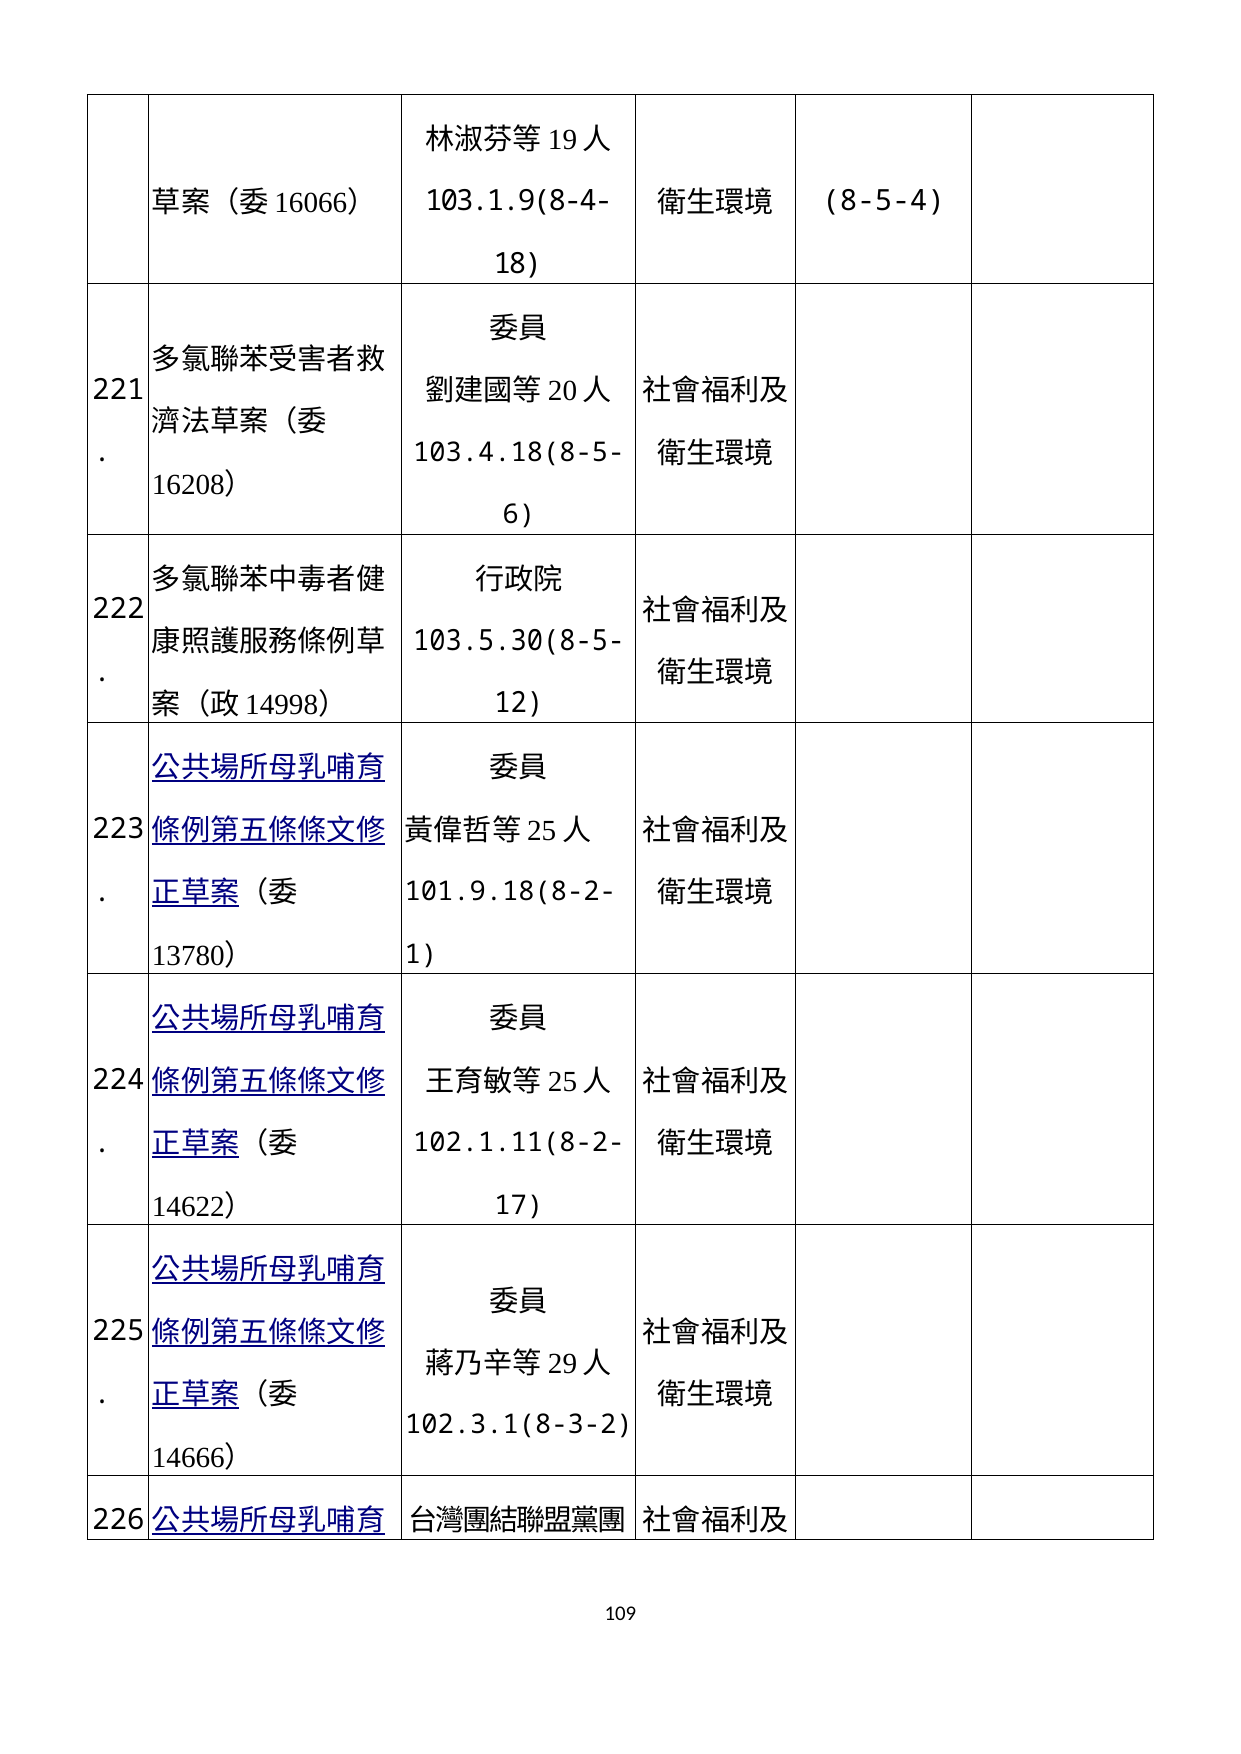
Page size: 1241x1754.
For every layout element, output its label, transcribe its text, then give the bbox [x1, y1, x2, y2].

table_cell 行政院 103.5.30(8-5-12) [402, 535, 635, 722]
table_cell 草案（委16066） [149, 95, 401, 283]
table_cell 公共場所母乳哺育條例第五條條文修正草案（委14622） [149, 974, 401, 1224]
table_cell 委員 劉建國等20人103.4.18(8-5-6) [402, 284, 635, 534]
table_cell [88, 95, 148, 283]
table_cell 委員 蔣乃辛等29人102.3.1(8-3-2) [402, 1225, 635, 1475]
table_cell (8-5-4) [796, 95, 971, 283]
table_cell 台灣團結聯盟黨團 [402, 1476, 635, 1539]
table_cell 社會福利及衛生環境 [636, 535, 795, 722]
table_cell [88, 535, 148, 722]
table_cell 社會福利及衛生環境 [636, 974, 795, 1224]
table_cell [972, 535, 1153, 722]
table_cell [796, 1225, 971, 1475]
table_cell [796, 535, 971, 722]
table_cell [88, 284, 148, 534]
table_cell 社會福利及衛生環境 [636, 723, 795, 973]
table_cell 多氯聯苯中毒者健康照護服務條例草案（政14998） [149, 535, 401, 722]
table_cell [972, 1476, 1153, 1539]
table_cell 社會福利及 [636, 1476, 795, 1539]
table_cell 社會福利及衛生環境 [636, 284, 795, 534]
table_cell [972, 95, 1153, 283]
table_cell 委員 王育敏等25人102.1.11(8-2-17) [402, 974, 635, 1224]
table_cell [796, 1476, 971, 1539]
table_cell [972, 284, 1153, 534]
table_cell 社會福利及衛生環境 [636, 1225, 795, 1475]
table_cell [972, 974, 1153, 1224]
table_cell 公共場所母乳哺育條例第五條條文修正草案（委14666） [149, 1225, 401, 1475]
table_cell 多氯聯苯受害者救濟法草案（委16208） [149, 284, 401, 534]
table_cell [972, 723, 1153, 973]
table_cell [796, 723, 971, 973]
table_cell [972, 1225, 1153, 1475]
table_cell [796, 284, 971, 534]
table_cell 公共場所母乳哺育 [149, 1476, 401, 1539]
table_cell [88, 1225, 148, 1475]
table_cell [88, 1476, 148, 1539]
table_cell 衛生環境 [636, 95, 795, 283]
table_cell 林淑芬等19人103.1.9(8-4-18) [402, 95, 635, 283]
table_cell [88, 723, 148, 973]
table_cell [796, 974, 971, 1224]
table_cell 公共場所母乳哺育條例第五條條文修正草案（委13780） [149, 723, 401, 973]
table_cell [88, 974, 148, 1224]
table_cell 委員 黃偉哲等25人101.9.18(8-2-1) [402, 723, 635, 973]
